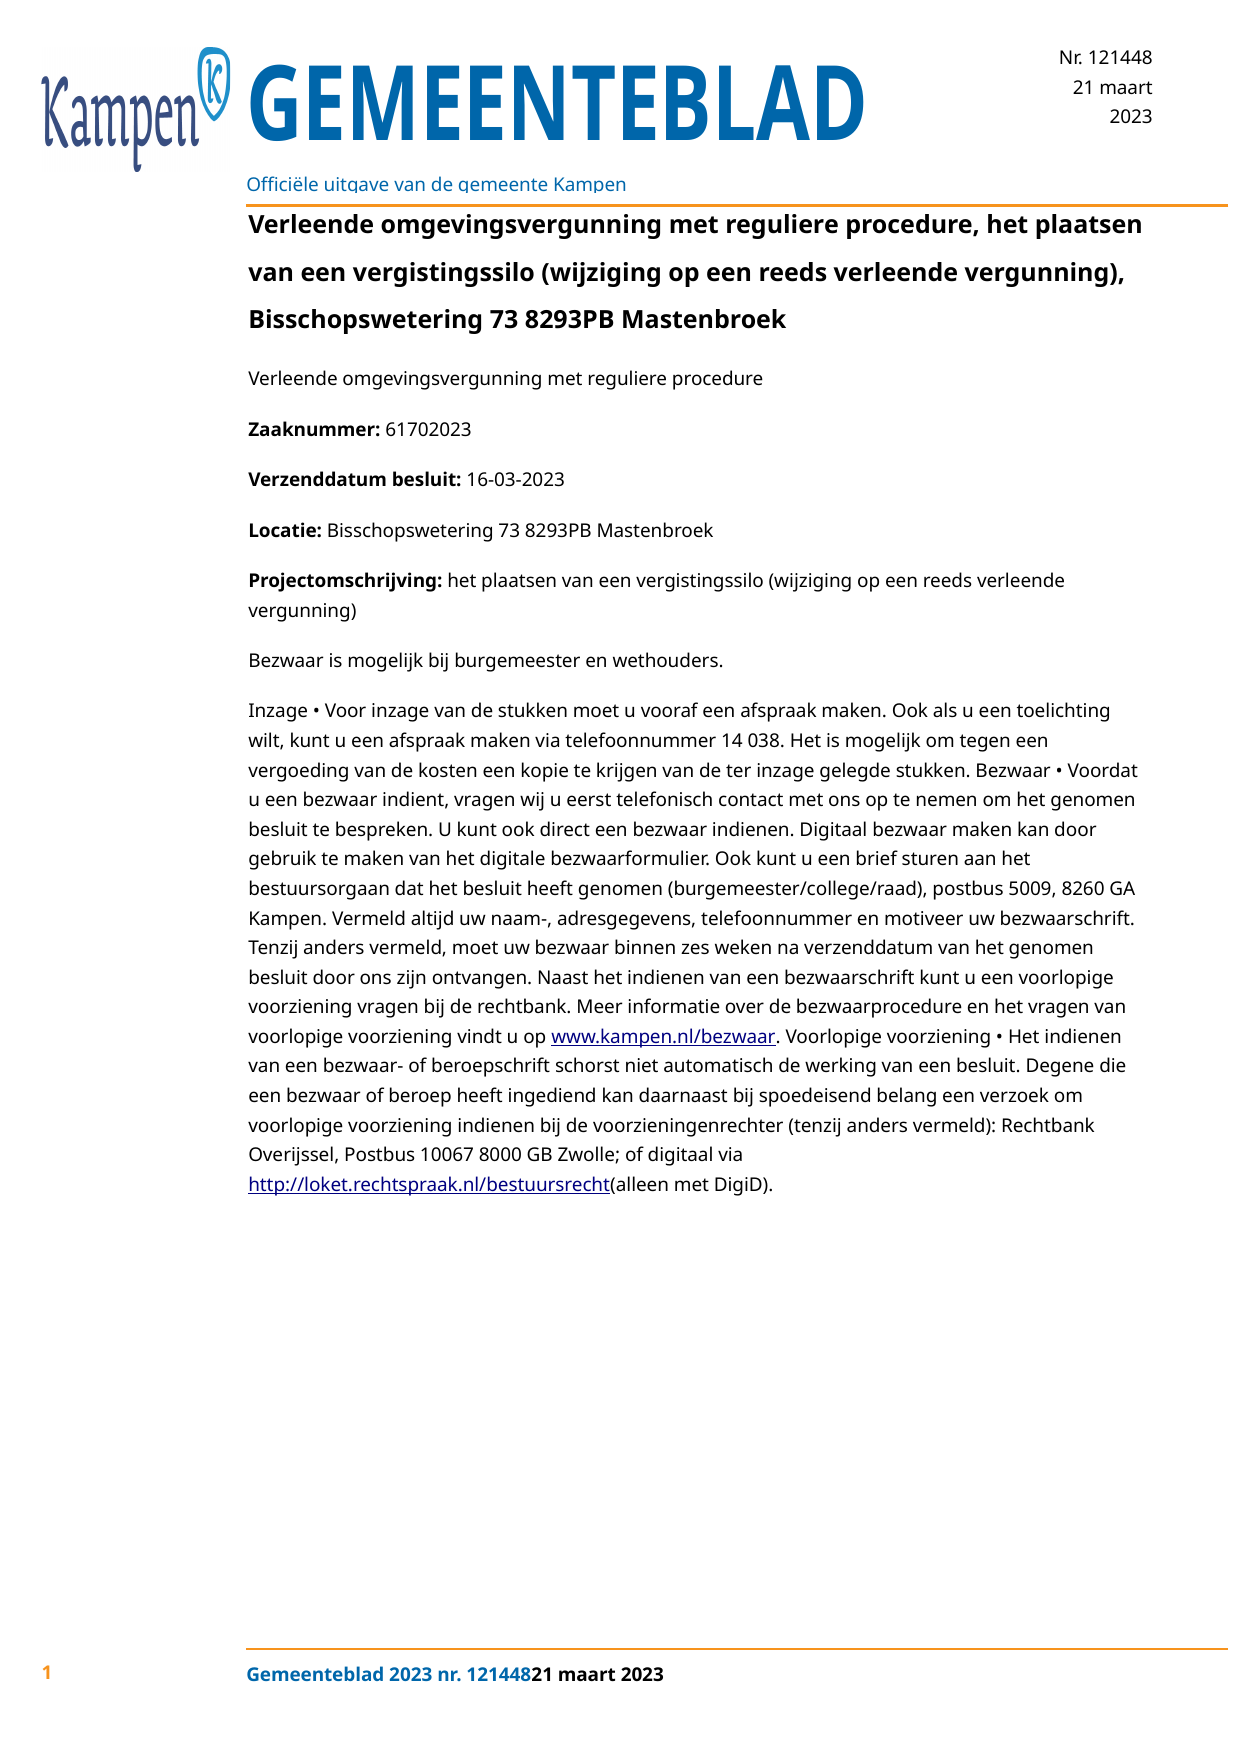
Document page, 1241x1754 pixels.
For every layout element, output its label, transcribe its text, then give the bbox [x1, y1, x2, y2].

picture [41, 47, 231, 172]
text Verzenddatum besluit: 16-03-2023 [248, 466, 1152, 492]
text Verleende omgevingsvergunning met reguliere procedure, het plaatsen van een vergistingssilo (wijziging op een reeds verleende vergunning), Bisschopswetering 73 8293PB Mastenbroek [248, 207, 1152, 336]
text Inzage • Voor inzage van de stukken moet u vooraf een afspraak maken. Ook als u een toelichting wilt, kunt u een afspraak maken via telefoonnummer 14 038. Het is mogelijk om tegen een vergoeding van de kosten een kopie te krijgen van de ter inzage gelegde stukken. Bezwaar • Voordat u een bezwaar indient, vragen wij u eerst telefonisch contact met ons op te nemen om het genomen besluit te bespreken. U kunt ook direct een bezwaar indienen. Digitaal bezwaar maken kan door gebruik te maken van het digitale bezwaarformulier. Ook kunt u een brief sturen aan het bestuursorgaan dat het besluit heeft genomen (burgemeester/college/raad), postbus 5009, 8260 GA Kampen. Vermeld altijd uw naam-, adresgegevens, telefoonnummer en motiveer uw bezwaarschrift. Tenzij anders vermeld, moet uw bezwaar binnen zes weken na verzenddatum van het genomen besluit door ons zijn ontvangen. Naast het indienen van een bezwaarschrift kunt u een voorlopige voorziening vragen bij de rechtbank. Meer informatie over de bezwaarprocedure en het vragen van voorlopige voorziening vindt u op www.kampen.nl/bezwaar. Voorlopige voorziening • Het indienen van een bezwaar- of beroepschrift schorst niet automatisch de werking van een besluit. Degene die een bezwaar of beroep heeft ingediend kan daarnaast bij spoedeisend belang een verzoek om voorlopige voorziening indienen bij de voorzieningenrechter (tenzij anders vermeld): Rechtbank Overijssel, Postbus 10067 8000 GB Zwolle; of digitaal via http://loket.rechtspraak.nl/bestuursrecht(alleen met DigiD). [248, 698, 1152, 1197]
text Projectomschrijving: het plaatsen van een vergistingssilo (wijziging op een reeds verleende vergunning) [248, 567, 1152, 622]
text Locatie: Bisschopswetering 73 8293PB Mastenbroek [248, 517, 1152, 542]
text Verleende omgevingsvergunning met reguliere procedure [248, 366, 1152, 391]
text Bezwaar is mogelijk bij burgemeester en wethouders. [248, 647, 1152, 673]
text Zaaknummer: 61702023 [248, 416, 1152, 442]
